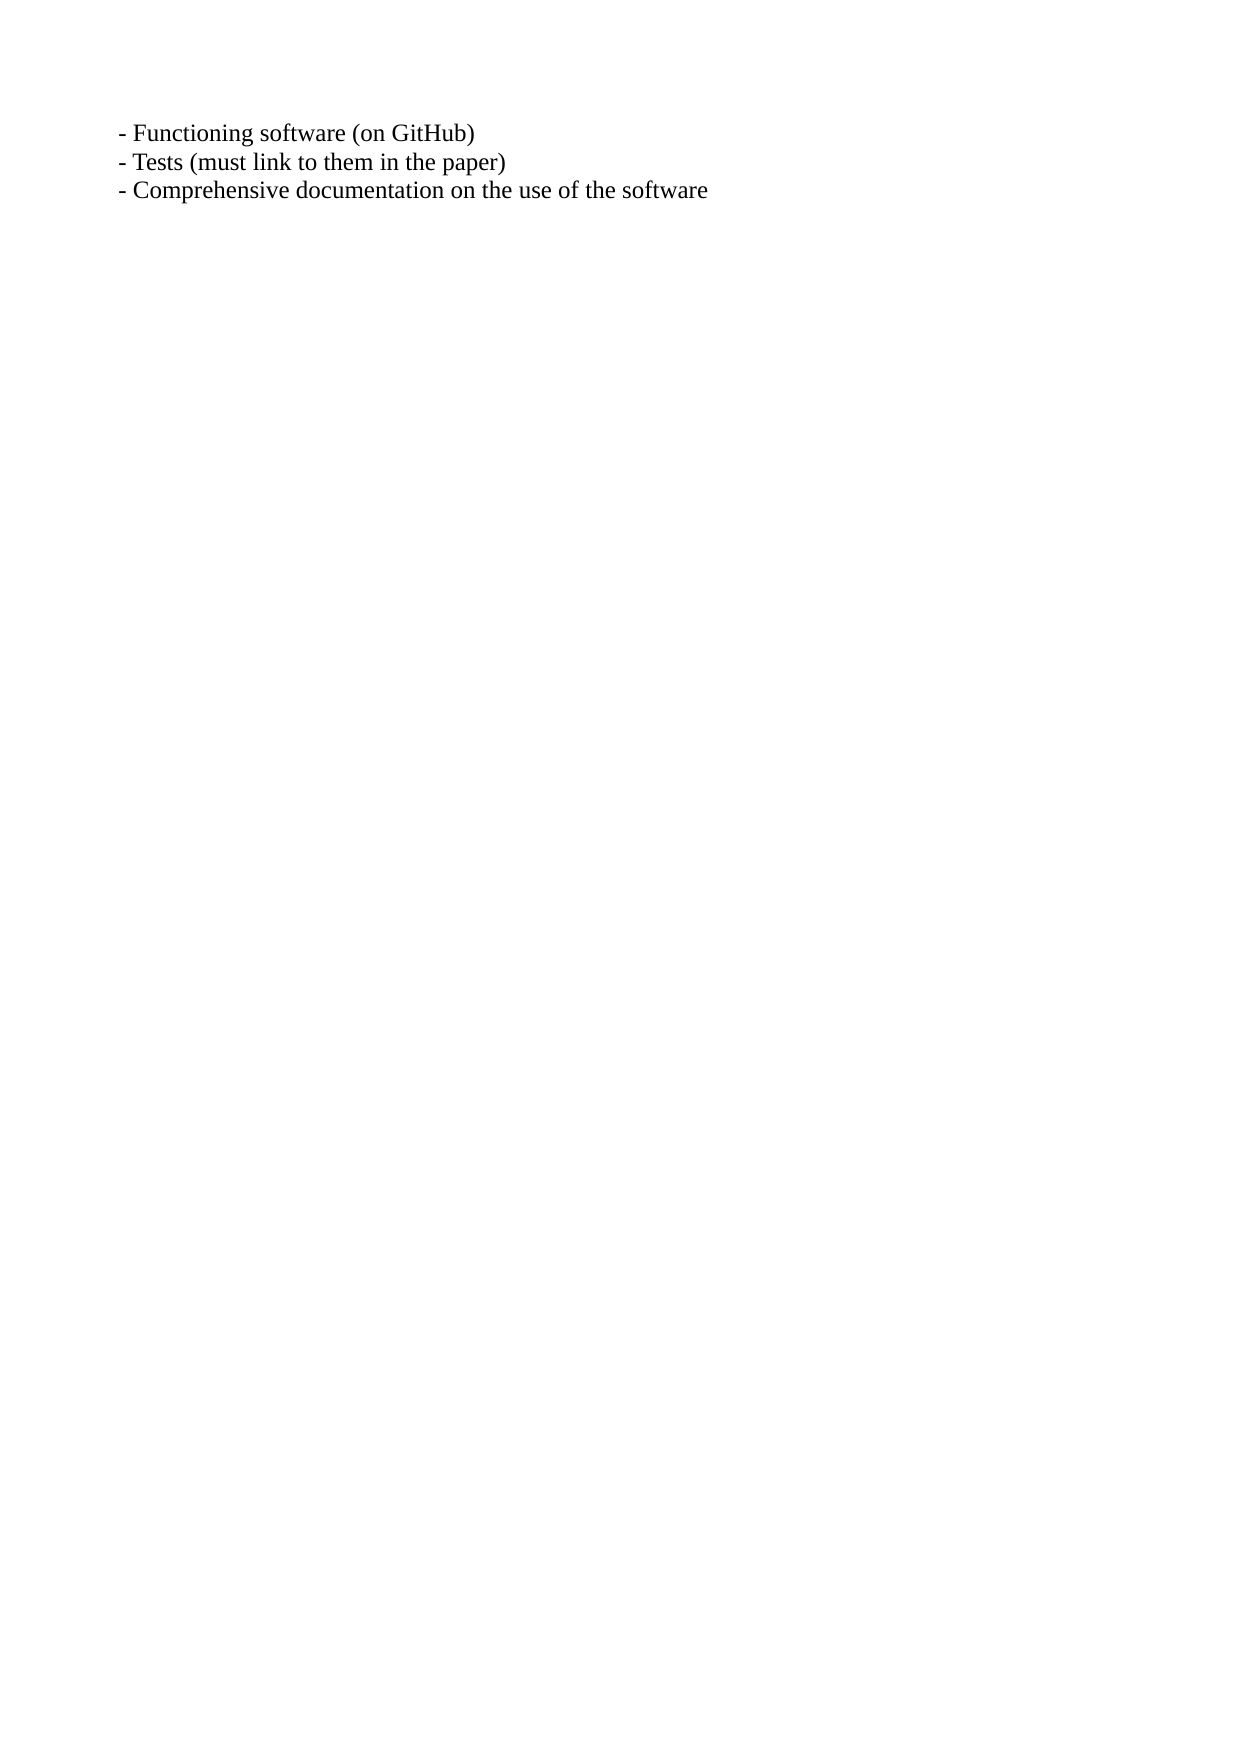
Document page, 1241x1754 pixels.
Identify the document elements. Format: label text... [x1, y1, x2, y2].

text - Functioning software (on GitHub) [118, 118, 1122, 147]
text - Comprehensive documentation on the use of the software [118, 176, 1122, 204]
text - Tests (must link to them in the paper) [118, 147, 1122, 176]
